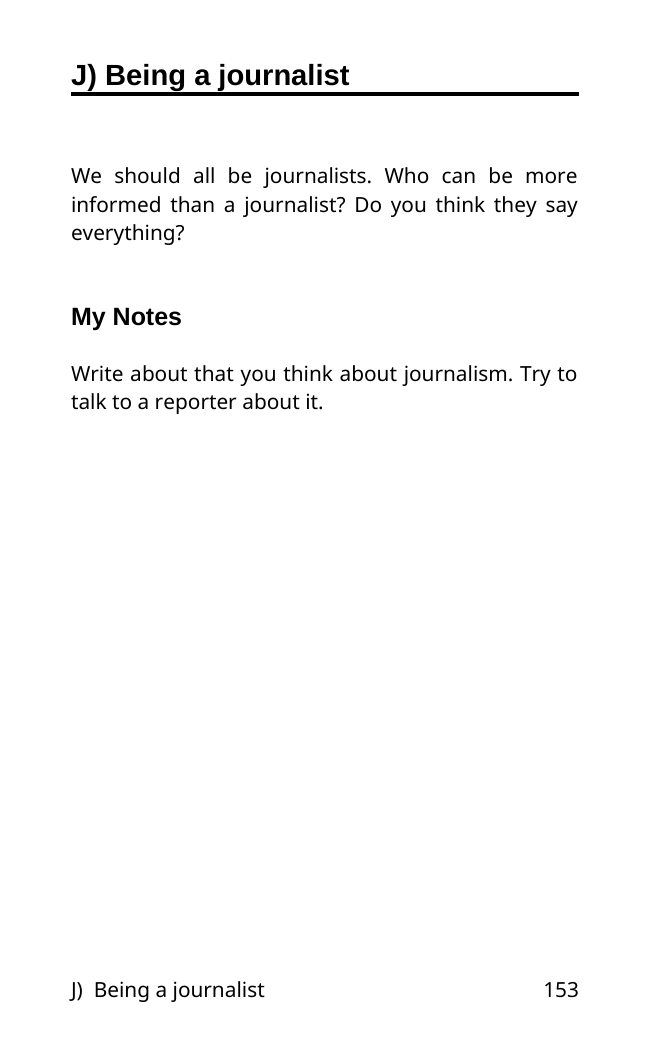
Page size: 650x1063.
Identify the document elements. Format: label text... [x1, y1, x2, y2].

text We should all be journalists. Who can be more informed than a journalist? Do you think they say everything? [71, 161, 579, 247]
subtitle My Notes [71, 247, 579, 331]
subtitle Being a journalist [71, 59, 579, 92]
text Write about that you think about journalism. Try to talk to a reporter about it. [71, 331, 579, 416]
